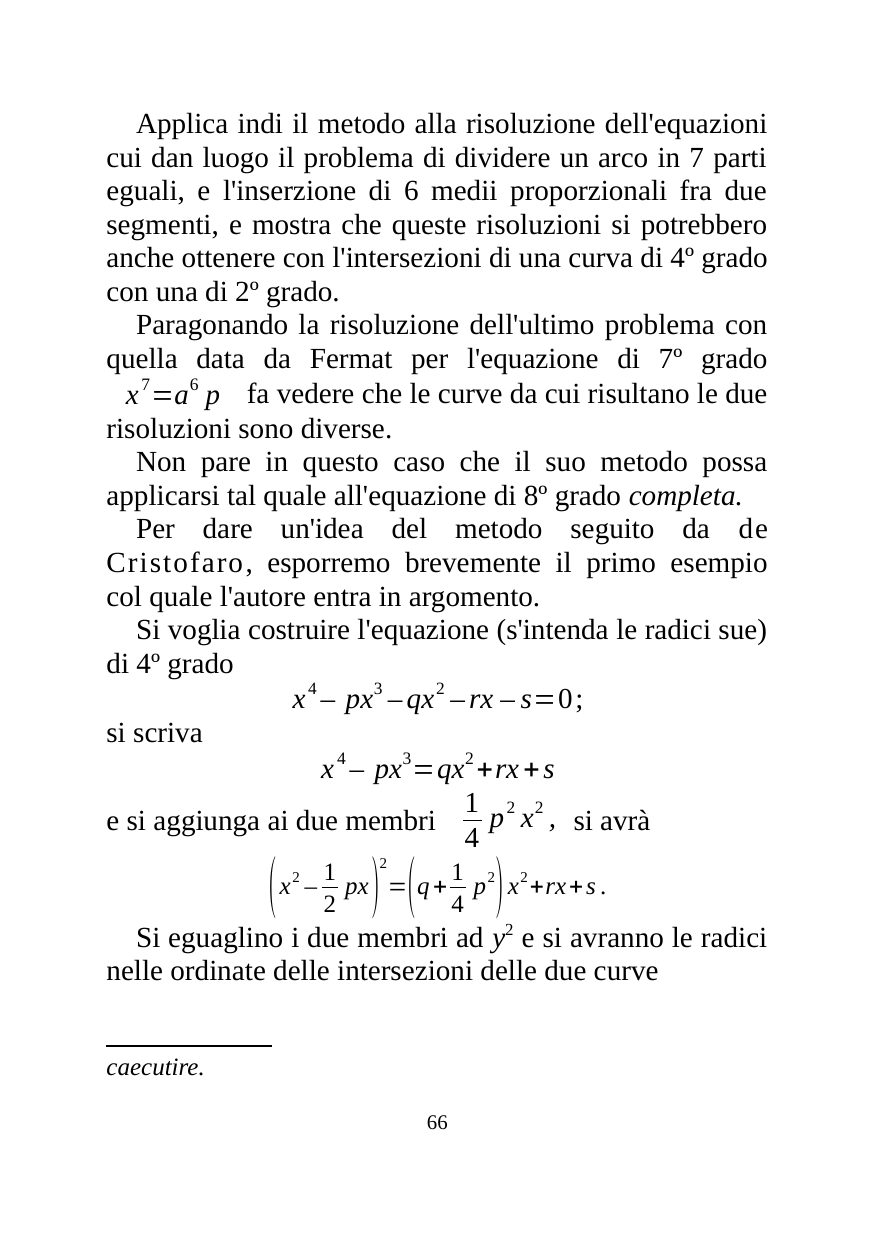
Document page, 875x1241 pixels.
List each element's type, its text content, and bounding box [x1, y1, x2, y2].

text si scriva [106, 716, 768, 749]
text Si voglia costruire l'equazione (s'intenda le radici sue) di 4º grado [106, 612, 768, 679]
text Per dare un'idea del metodo seguito da de Cristofaro, esporremo brevemente il primo esempio col quale l'autore entra in argomento. [106, 512, 768, 612]
text Applica indi il metodo alla risoluzione dell'equazioni cui dan luogo il problema di dividere un arco in 7 parti eguali, e l'inserzione di 6 medii proporzionali fra due segmenti, e mostra che queste risoluzioni si potrebbero anche ottenere con l'intersezioni di una curva di 4º grado con una di 2º grado. [106, 106, 768, 307]
text Paragonando la risoluzione dell'ultimo problema con quella data da Fermat per l'equazione di 7º grado fa vedere che le curve da cui risultano le due risoluzioni sono diverse. [106, 307, 768, 444]
text Non pare in questo caso che il suo metodo possa applicarsi tal quale all'equazione di 8º grado completa. [106, 444, 768, 512]
text Si eguaglino i due membri ad y2 e si avranno le radici nelle ordinate delle intersezioni delle due curve [106, 920, 768, 987]
text e si aggiunga ai due membri si avrà [106, 786, 768, 854]
text caecutire. [106, 1052, 768, 1080]
